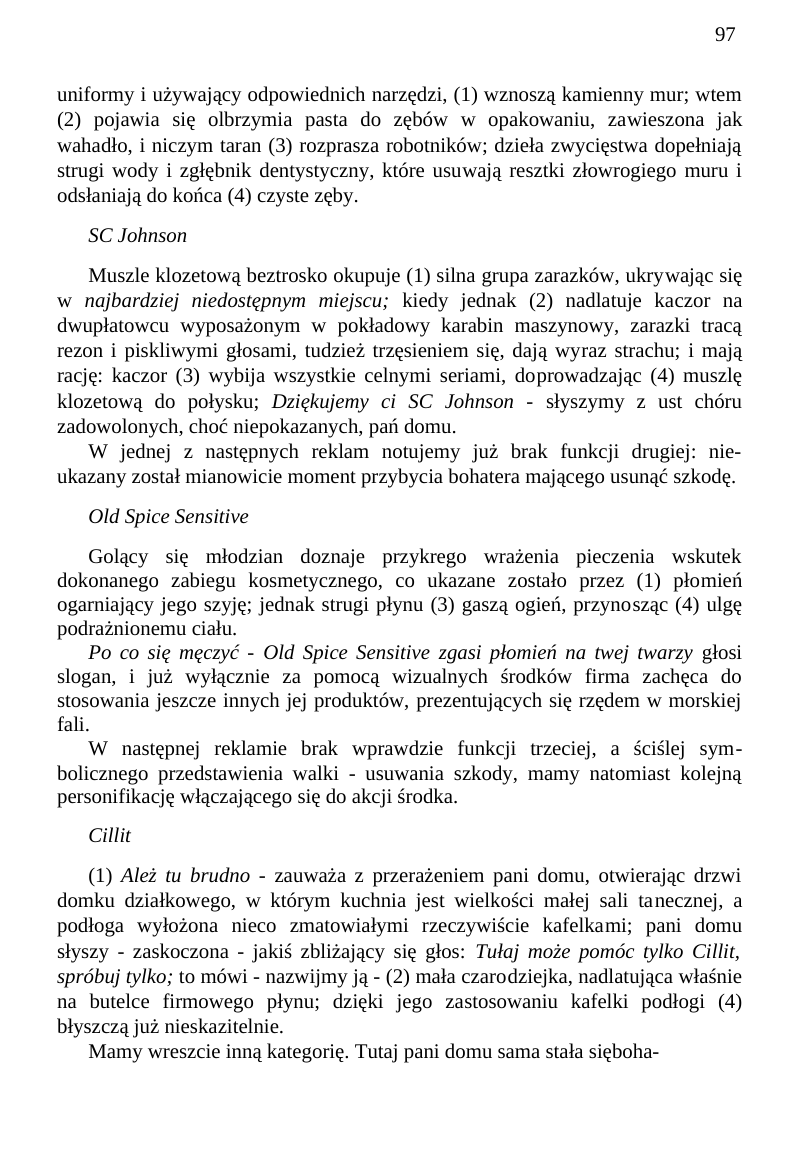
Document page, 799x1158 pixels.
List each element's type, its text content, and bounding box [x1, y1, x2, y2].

text uniformy i używający odpowiednich narzędzi, (1) wznoszą kamienny mur; wtem (2) pojawia się olbrzymia pasta do zębów w opakowaniu, za­wieszona jak wahadło, i niczym taran (3) rozprasza robotników; dzieła zwycięstwa dopełniają strugi wody i zgłębnik dentystyczny, które usu­wają resztki złowrogiego muru i odsłaniają do końca (4) czyste zęby. [57, 82, 742, 207]
text W następnej reklamie brak wprawdzie funkcji trzeciej, a ściślej sym­bolicznego przedstawienia walki - usuwania szkody, mamy natomiast kolejną personifikację włączającego się do akcji środka. [57, 736, 742, 808]
text Golący się młodzian doznaje przykrego wrażenia pieczenia wskutek dokonanego zabiegu kosmetycznego, co ukazane zostało przez (1) pło­mień ogarniający jego szyję; jednak strugi płynu (3) gaszą ogień, przyno­sząc (4) ulgę podrażnionemu ciału. [57, 544, 742, 640]
text SC Johnson [57, 223, 742, 247]
text Mamy wreszcie inną kategorię. Tutaj pani domu sama stała sięboha- [57, 1039, 742, 1063]
text Cillit [57, 823, 742, 847]
text Muszle klozetową beztrosko okupuje (1) silna grupa zarazków, ukry­wając się w najbardziej niedostępnym miejscu; kiedy jednak (2) nadlatuje ka­czor na dwupłatowcu wyposażonym w pokładowy karabin maszynowy, zarazki tracą rezon i piskliwymi głosami, tudzież trzęsieniem się, dają wy­raz strachu; i mają rację: kaczor (3) wybija wszystkie celnymi seriami, do­prowadzając (4) muszlę klozetową do połysku; Dziękujemy ci SC Johnson - słyszymy z ust chóru zadowolonych, choć niepokazanych, pań domu. [57, 263, 742, 438]
text W jednej z następnych reklam notujemy już brak funkcji drugiej: nie- ukazany został mianowicie moment przybycia bohatera mającego usunąć szkodę. [57, 439, 742, 488]
text (1) Ależ tu brudno - zauważa z przerażeniem pani domu, otwierając drzwi domku działkowego, w którym kuchnia jest wielkości małej sali ta­necznej, a podłoga wyłożona nieco zmatowiałymi rzeczywiście kafelka­mi; pani domu słyszy - zaskoczona - jakiś zbliżający się głos: Tułaj może pomóc tylko Cillit, spróbuj tylko; to mówi - nazwijmy ją - (2) mała czaro­dziejka, nadlatująca właśnie na butelce firmowego płynu; dzięki jego za­stosowaniu kafelki podłogi (4) błyszczą już nieskazitelnie. [57, 863, 742, 1038]
text 97 [715, 22, 740, 46]
text Po co się męczyć - Old Spice Sensitive zgasi płomień na twej twarzy głosi slogan, i już wyłącznie za pomocą wizualnych środków firma zachęca do stosowania jeszcze innych jej produktów, prezentujących się rzędem w morskiej fali. [57, 640, 742, 736]
text Old Spice Sensitive [57, 504, 742, 528]
